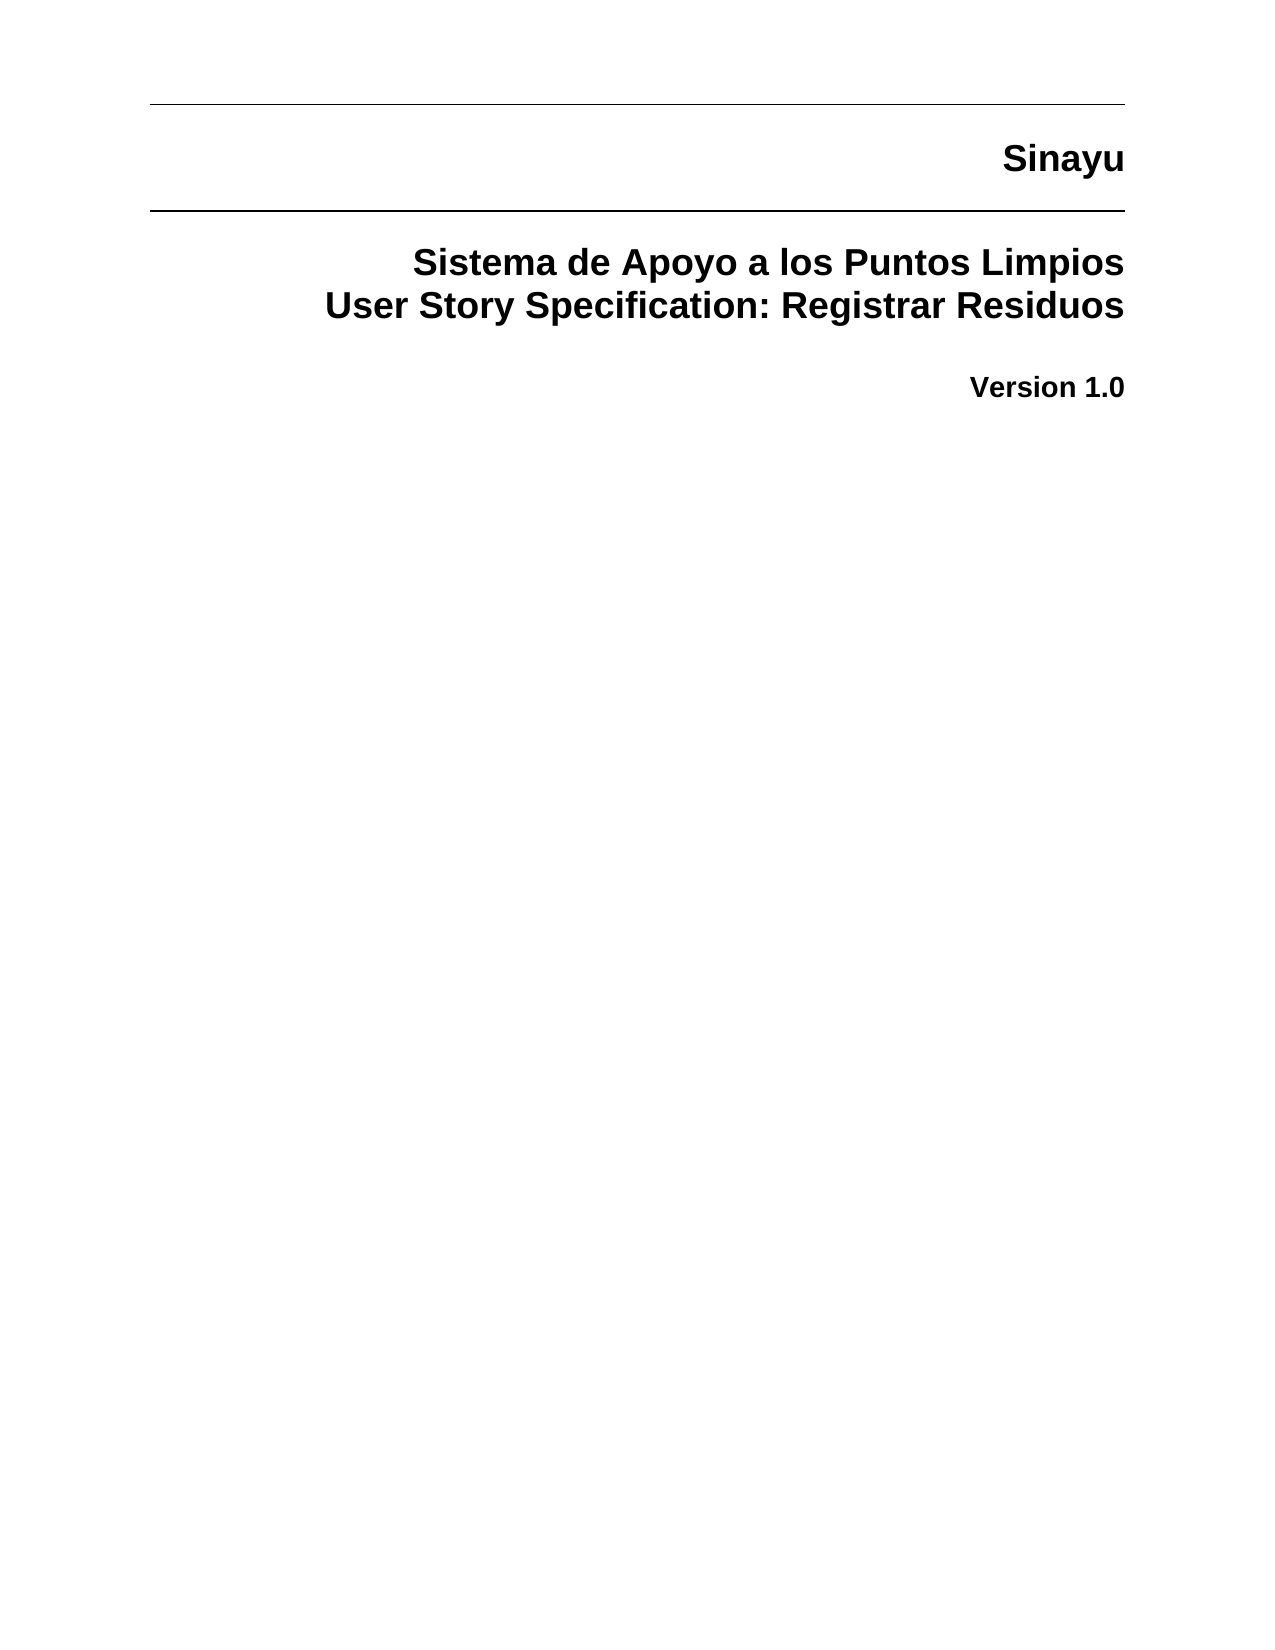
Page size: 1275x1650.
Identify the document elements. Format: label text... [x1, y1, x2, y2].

subtitle Version 1.0 [150, 370, 1125, 403]
subtitle Sistema de Apoyo a los Puntos Limpios [150, 240, 1125, 283]
subtitle User Story Specification: Registrar Residuos [150, 283, 1125, 327]
